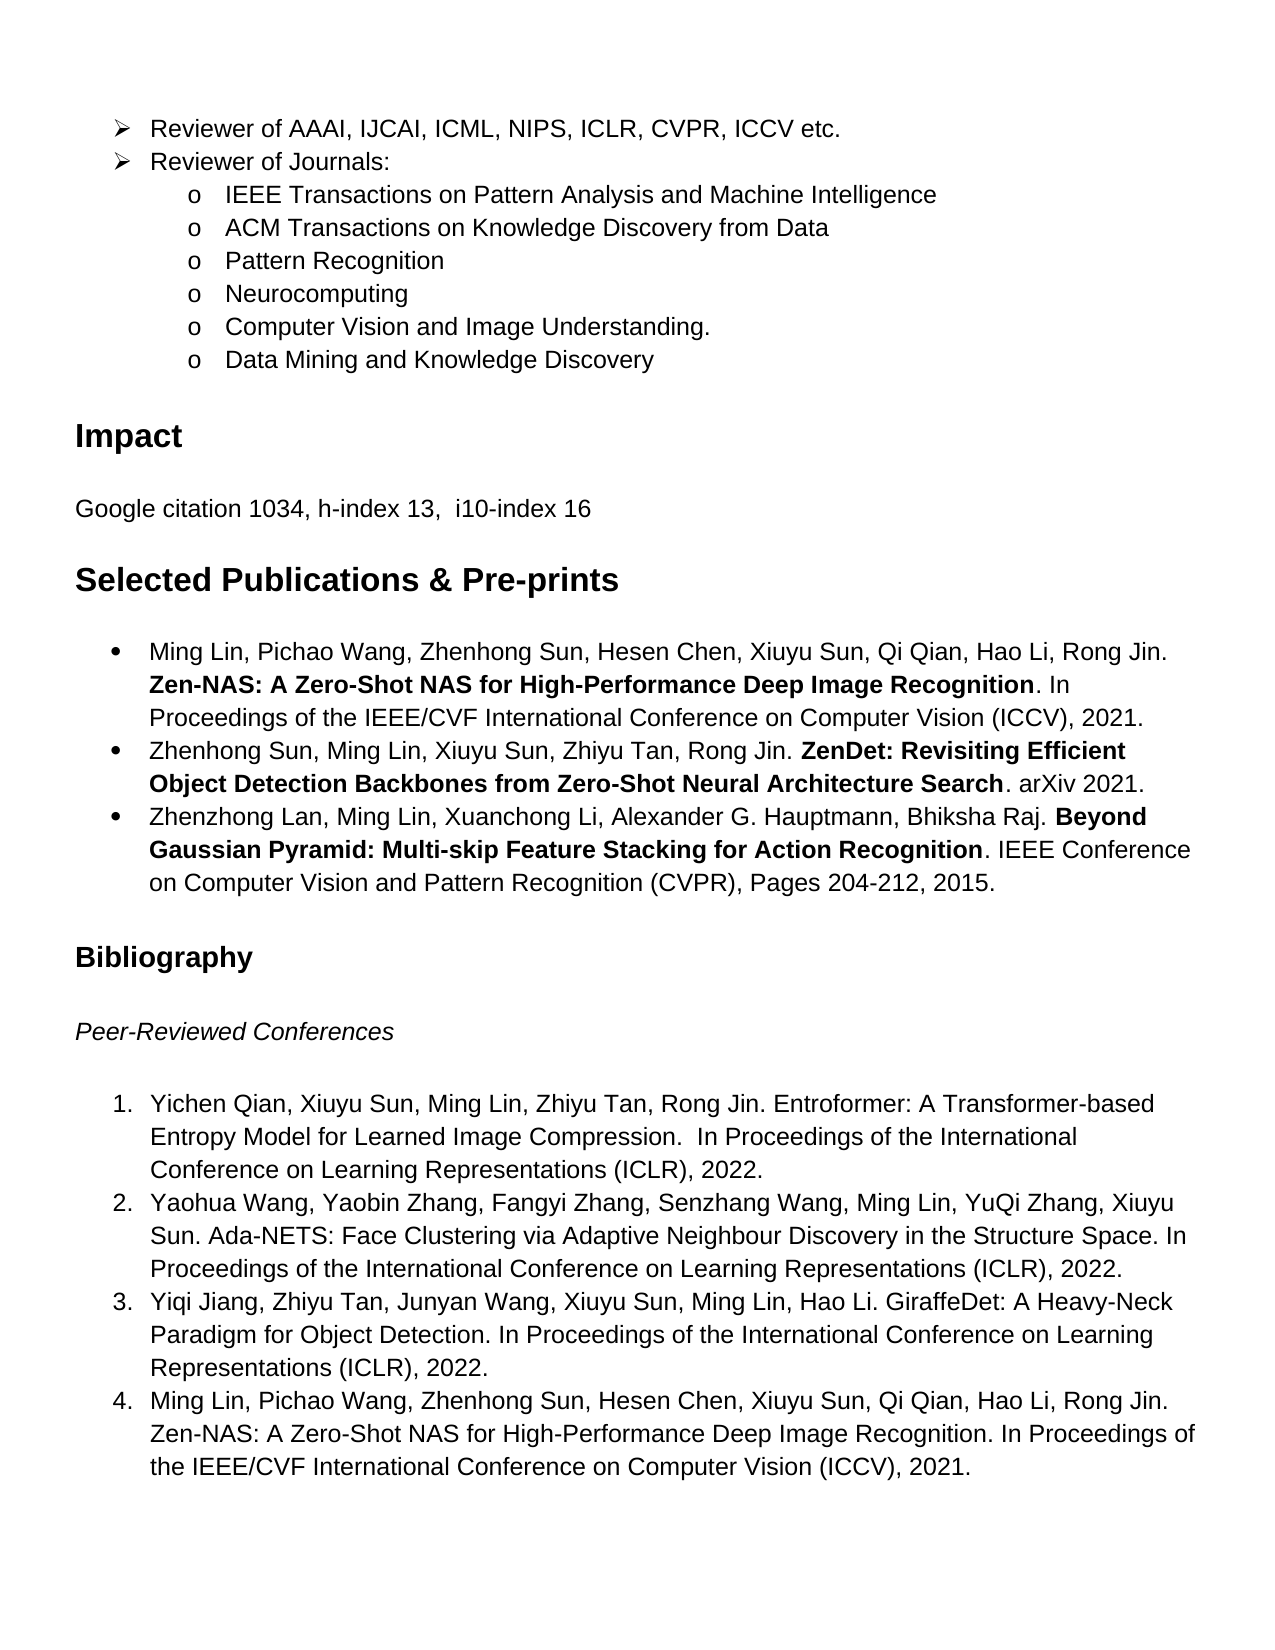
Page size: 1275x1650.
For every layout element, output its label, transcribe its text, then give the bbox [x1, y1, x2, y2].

list Reviewer of Journals: [112, 147, 1200, 176]
text Bibliography [75, 940, 1200, 973]
list Zhenzhong Lan, Ming Lin, Xuanchong Li, Alexander G. Hauptmann, Bhiksha Raj. Beyond Gaussian Pyramid: Multi-skip Feature Stacking for Action Recognition. IEEE Conference on Computer Vision and Pattern Recognition (CVPR), Pages 204-212, 2015. [111, 802, 1200, 897]
list Ming Lin, Pichao Wang, Zhenhong Sun, Hesen Chen, Xiuyu Sun, Qi Qian, Hao Li, Rong Jin. Zen-NAS: A Zero-Shot NAS for High-Performance Deep Image Recognition. In Proceedings of the IEEE/CVF International Conference on Computer Vision (ICCV), 2021. [111, 637, 1200, 732]
list Reviewer of AAAI, IJCAI, ICML, NIPS, ICLR, CVPR, ICCV etc. [112, 113, 1200, 142]
list IEEE Transactions on Pattern Analysis and Machine Intelligence [187, 180, 1200, 208]
list Yiqi Jiang, Zhiyu Tan, Junyan Wang, Xiuyu Sun, Ming Lin, Hao Li. GiraffeDet: A Heavy-Neck Paradigm for Object Detection. In Proceedings of the International Conference on Learning Representations (ICLR), 2022. [112, 1287, 1200, 1381]
text Peer-Reviewed Conferences [75, 1017, 1200, 1046]
list Zhenhong Sun, Ming Lin, Xiuyu Sun, Zhiyu Tan, Rong Jin. ZenDet: Revisiting Efficient Object Detection Backbones from Zero-Shot Neural Architecture Search. arXiv 2021. [111, 736, 1200, 798]
text Selected Publications & Pre-prints [75, 560, 1200, 598]
list Computer Vision and Image Understanding. [187, 312, 1200, 341]
list Ming Lin, Pichao Wang, Zhenhong Sun, Hesen Chen, Xiuyu Sun, Qi Qian, Hao Li, Rong Jin. Zen-NAS: A Zero-Shot NAS for High-Performance Deep Image Recognition. In Proceedings of the IEEE/CVF International Conference on Computer Vision (ICCV), 2021. [112, 1386, 1200, 1481]
list ACM Transactions on Knowledge Discovery from Data [187, 213, 1200, 242]
list Yaohua Wang, Yaobin Zhang, Fangyi Zhang, Senzhang Wang, Ming Lin, YuQi Zhang, Xiuyu Sun. Ada-NETS: Face Clustering via Adaptive Neighbour Discovery in the Structure Space. In Proceedings of the International Conference on Learning Representations (ICLR), 2022. [112, 1188, 1200, 1282]
list Yichen Qian, Xiuyu Sun, Ming Lin, Zhiyu Tan, Rong Jin. Entroformer: A Transformer-based Entropy Model for Learned Image Compression. In Proceedings of the International Conference on Learning Representations (ICLR), 2022. [112, 1088, 1200, 1183]
text Impact [75, 416, 1200, 455]
text Google citation 1034, h-index 13, i10-index 16 [75, 494, 1200, 522]
list Neurocomputing [187, 279, 1200, 308]
list Data Mining and Knowledge Discovery [187, 345, 1200, 374]
list Pattern Recognition [187, 246, 1200, 274]
